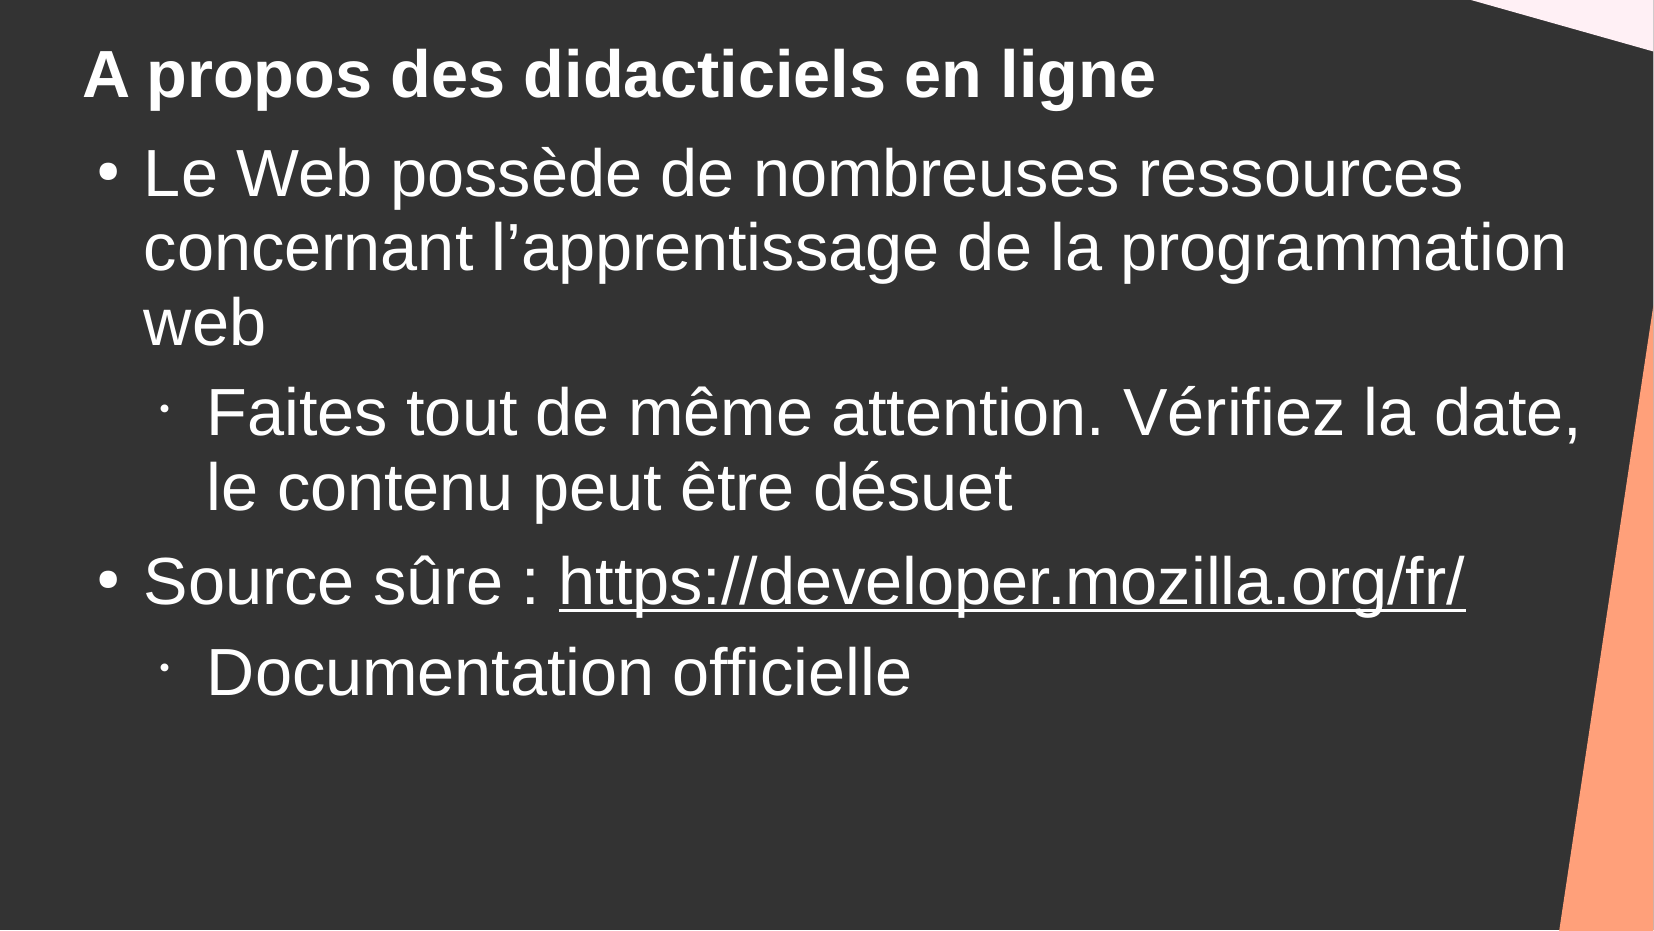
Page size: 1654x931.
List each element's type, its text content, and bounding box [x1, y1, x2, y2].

text_box [1471, 0, 1654, 52]
text_box [1559, 301, 1654, 931]
list Le Web possède de nombreuses ressources concernant l’apprentissage de la programmation web Faites tout de même attention. Vérifiez la date, le contenu peut être désuet Source sûre : https://developer.mozilla.org/fr/ Documentation officielle [80, 135, 1620, 721]
title A propos des didacticiels en ligne [82, 36, 1571, 122]
